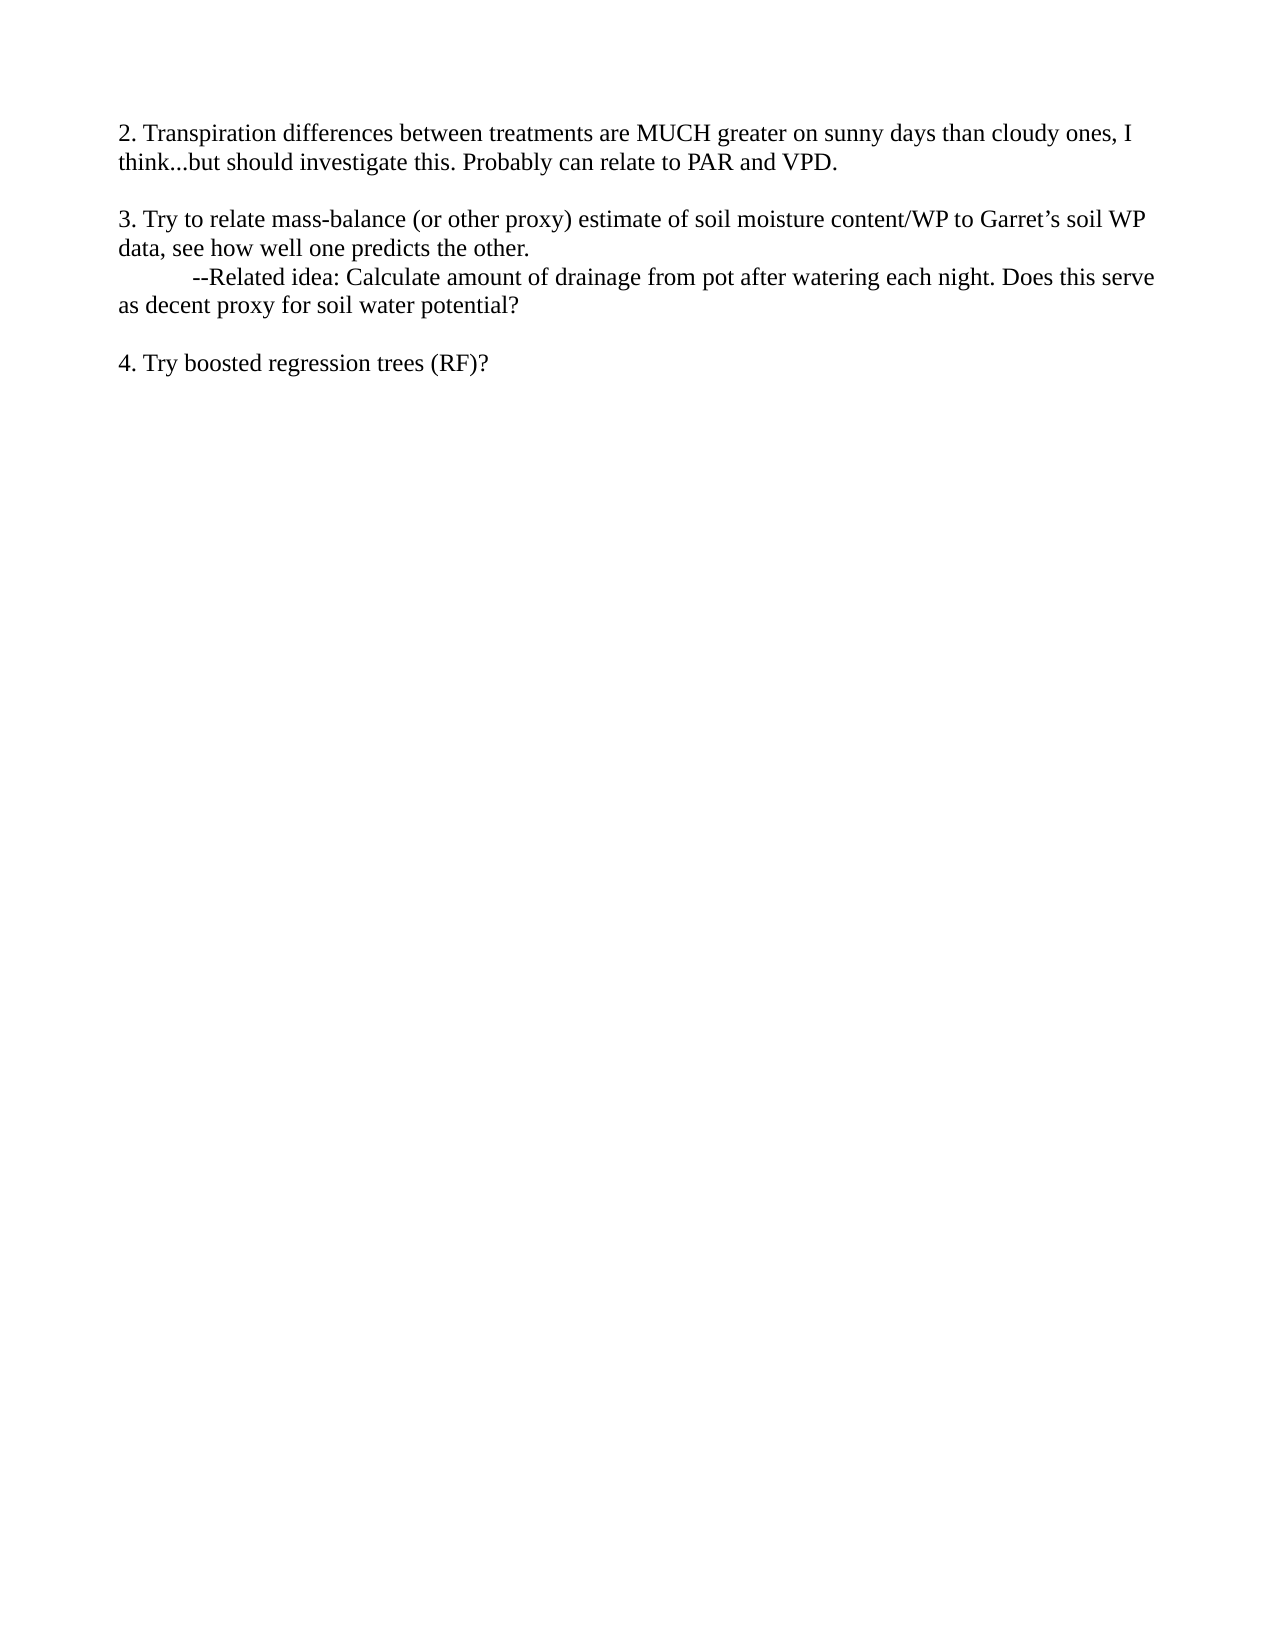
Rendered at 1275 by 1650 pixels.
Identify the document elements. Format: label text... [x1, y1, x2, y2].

text 4. Try boosted regression trees (RF)? [118, 348, 1157, 377]
text 2. Transpiration differences between treatments are MUCH greater on sunny days than cloudy ones, I think...but should investigate this. Probably can relate to PAR and VPD. [118, 118, 1157, 176]
text --Related idea: Calculate amount of drainage from pot after watering each night. Does this serve as decent proxy for soil water potential? [118, 262, 1157, 319]
text 3. Try to relate mass-balance (or other proxy) estimate of soil moisture content/WP to Garret’s soil WP data, see how well one predicts the other. [118, 204, 1157, 262]
